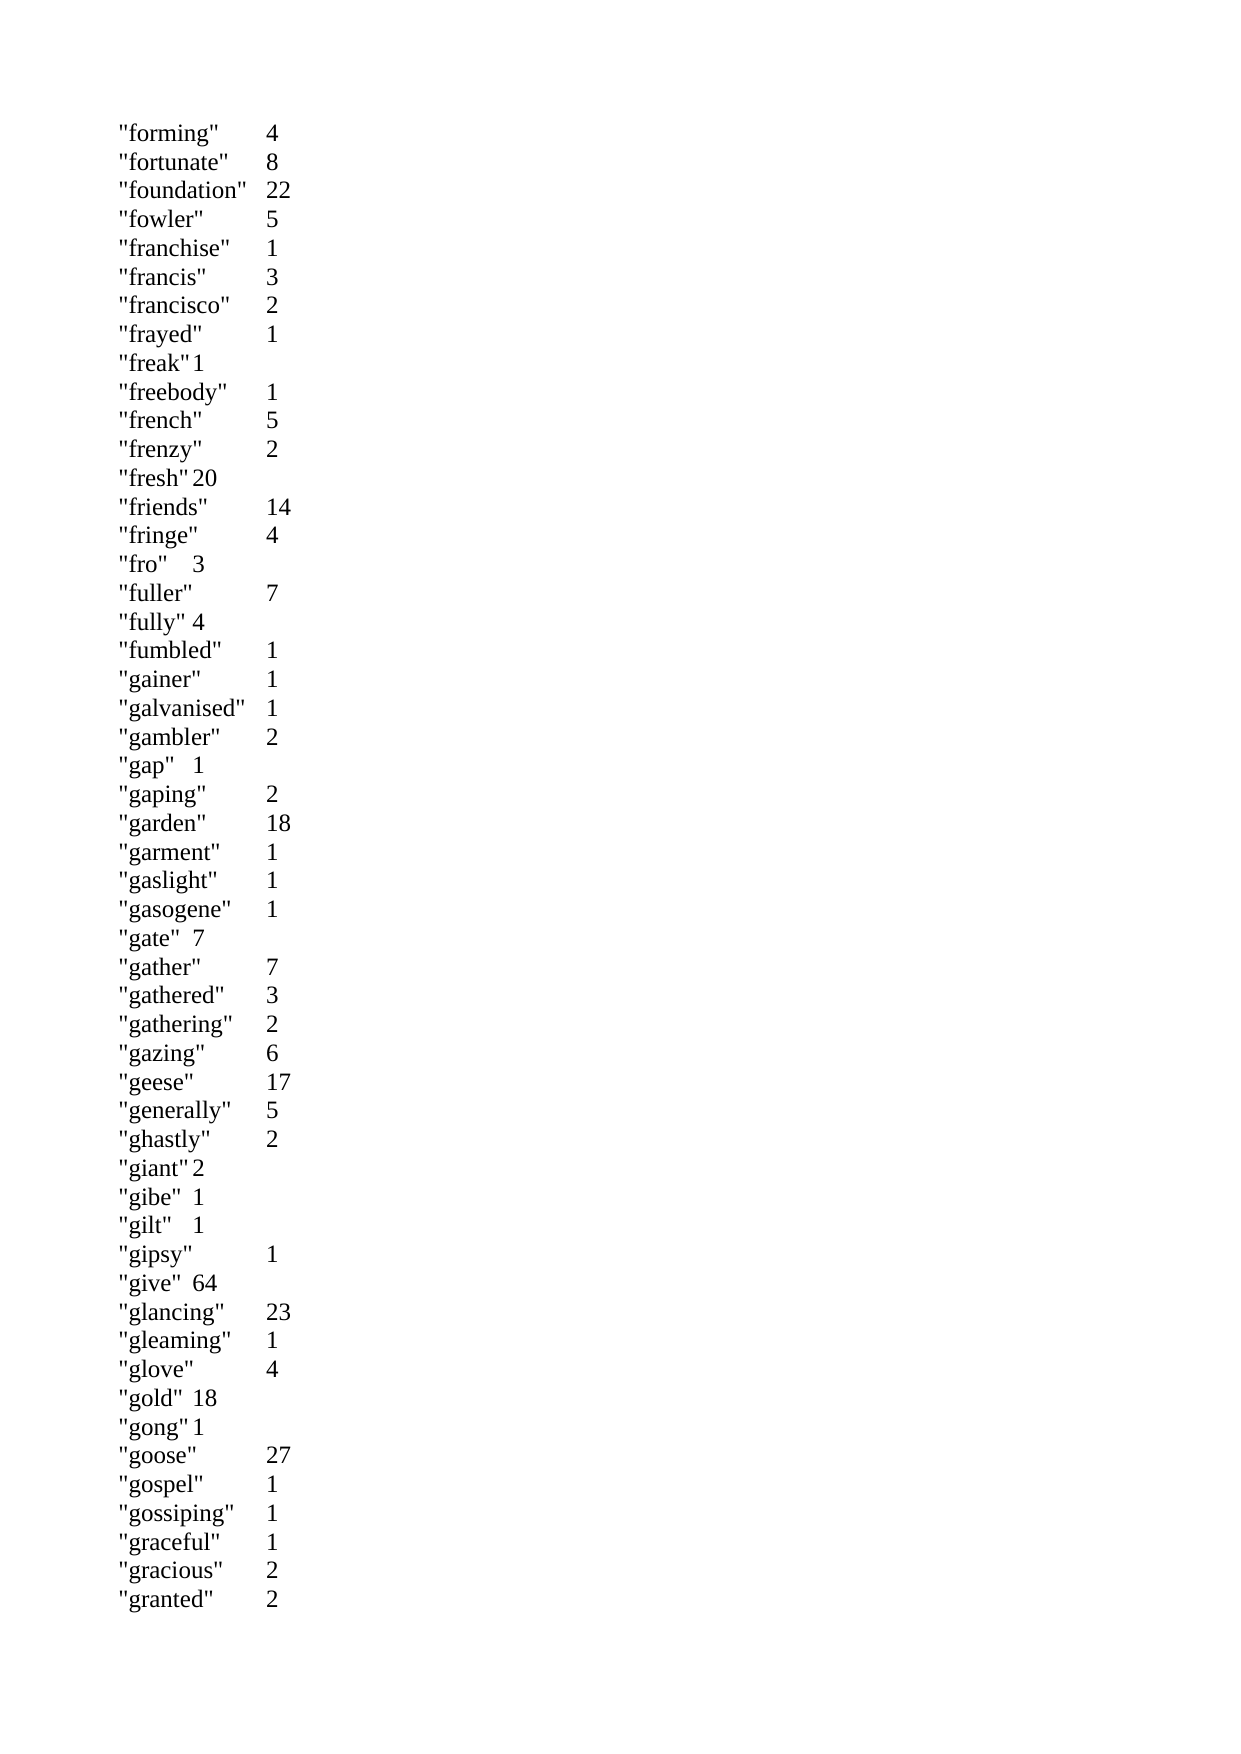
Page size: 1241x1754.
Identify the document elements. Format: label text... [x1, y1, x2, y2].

text "ghastly" 2 [118, 1124, 1122, 1153]
text "gather" 7 [118, 952, 1122, 981]
text "fowler" 5 [118, 204, 1122, 233]
text "fresh" 20 [118, 463, 1122, 492]
text "galvanised" 1 [118, 693, 1122, 722]
text "gleaming" 1 [118, 1326, 1122, 1354]
text "francis" 3 [118, 262, 1122, 291]
text "gambler" 2 [118, 722, 1122, 751]
text "gathered" 3 [118, 981, 1122, 1009]
text "frayed" 1 [118, 319, 1122, 348]
text "gaslight" 1 [118, 866, 1122, 894]
text "freak" 1 [118, 348, 1122, 377]
text "fortunate" 8 [118, 147, 1122, 176]
text "garment" 1 [118, 837, 1122, 866]
text "gospel" 1 [118, 1469, 1122, 1498]
text "frenzy" 2 [118, 434, 1122, 463]
text "franchise" 1 [118, 233, 1122, 262]
text "gipsy" 1 [118, 1239, 1122, 1268]
text "gracious" 2 [118, 1556, 1122, 1584]
text "goose" 27 [118, 1441, 1122, 1469]
text "french" 5 [118, 406, 1122, 434]
text "fringe" 4 [118, 521, 1122, 549]
text "geese" 17 [118, 1067, 1122, 1096]
text "graceful" 1 [118, 1527, 1122, 1556]
text "gong" 1 [118, 1412, 1122, 1441]
text "generally" 5 [118, 1096, 1122, 1124]
text "garden" 18 [118, 808, 1122, 837]
text "gilt" 1 [118, 1211, 1122, 1239]
text "gossiping" 1 [118, 1498, 1122, 1527]
text "forming" 4 [118, 118, 1122, 147]
text "gap" 1 [118, 751, 1122, 779]
text "friends" 14 [118, 492, 1122, 521]
text "giant" 2 [118, 1153, 1122, 1182]
text "gate" 7 [118, 923, 1122, 952]
text "fully" 4 [118, 607, 1122, 636]
text "glancing" 23 [118, 1297, 1122, 1326]
text "gainer" 1 [118, 664, 1122, 693]
text "foundation" 22 [118, 176, 1122, 204]
text "give" 64 [118, 1268, 1122, 1297]
text "gaping" 2 [118, 779, 1122, 808]
text "gazing" 6 [118, 1038, 1122, 1067]
text "fro" 3 [118, 549, 1122, 578]
text "granted" 2 [118, 1584, 1122, 1613]
text "gibe" 1 [118, 1182, 1122, 1211]
text "gathering" 2 [118, 1009, 1122, 1038]
text "gold" 18 [118, 1383, 1122, 1412]
text "fuller" 7 [118, 578, 1122, 607]
text "glove" 4 [118, 1354, 1122, 1383]
text "fumbled" 1 [118, 636, 1122, 664]
text "francisco" 2 [118, 291, 1122, 319]
text "gasogene" 1 [118, 894, 1122, 923]
text "freebody" 1 [118, 377, 1122, 406]
